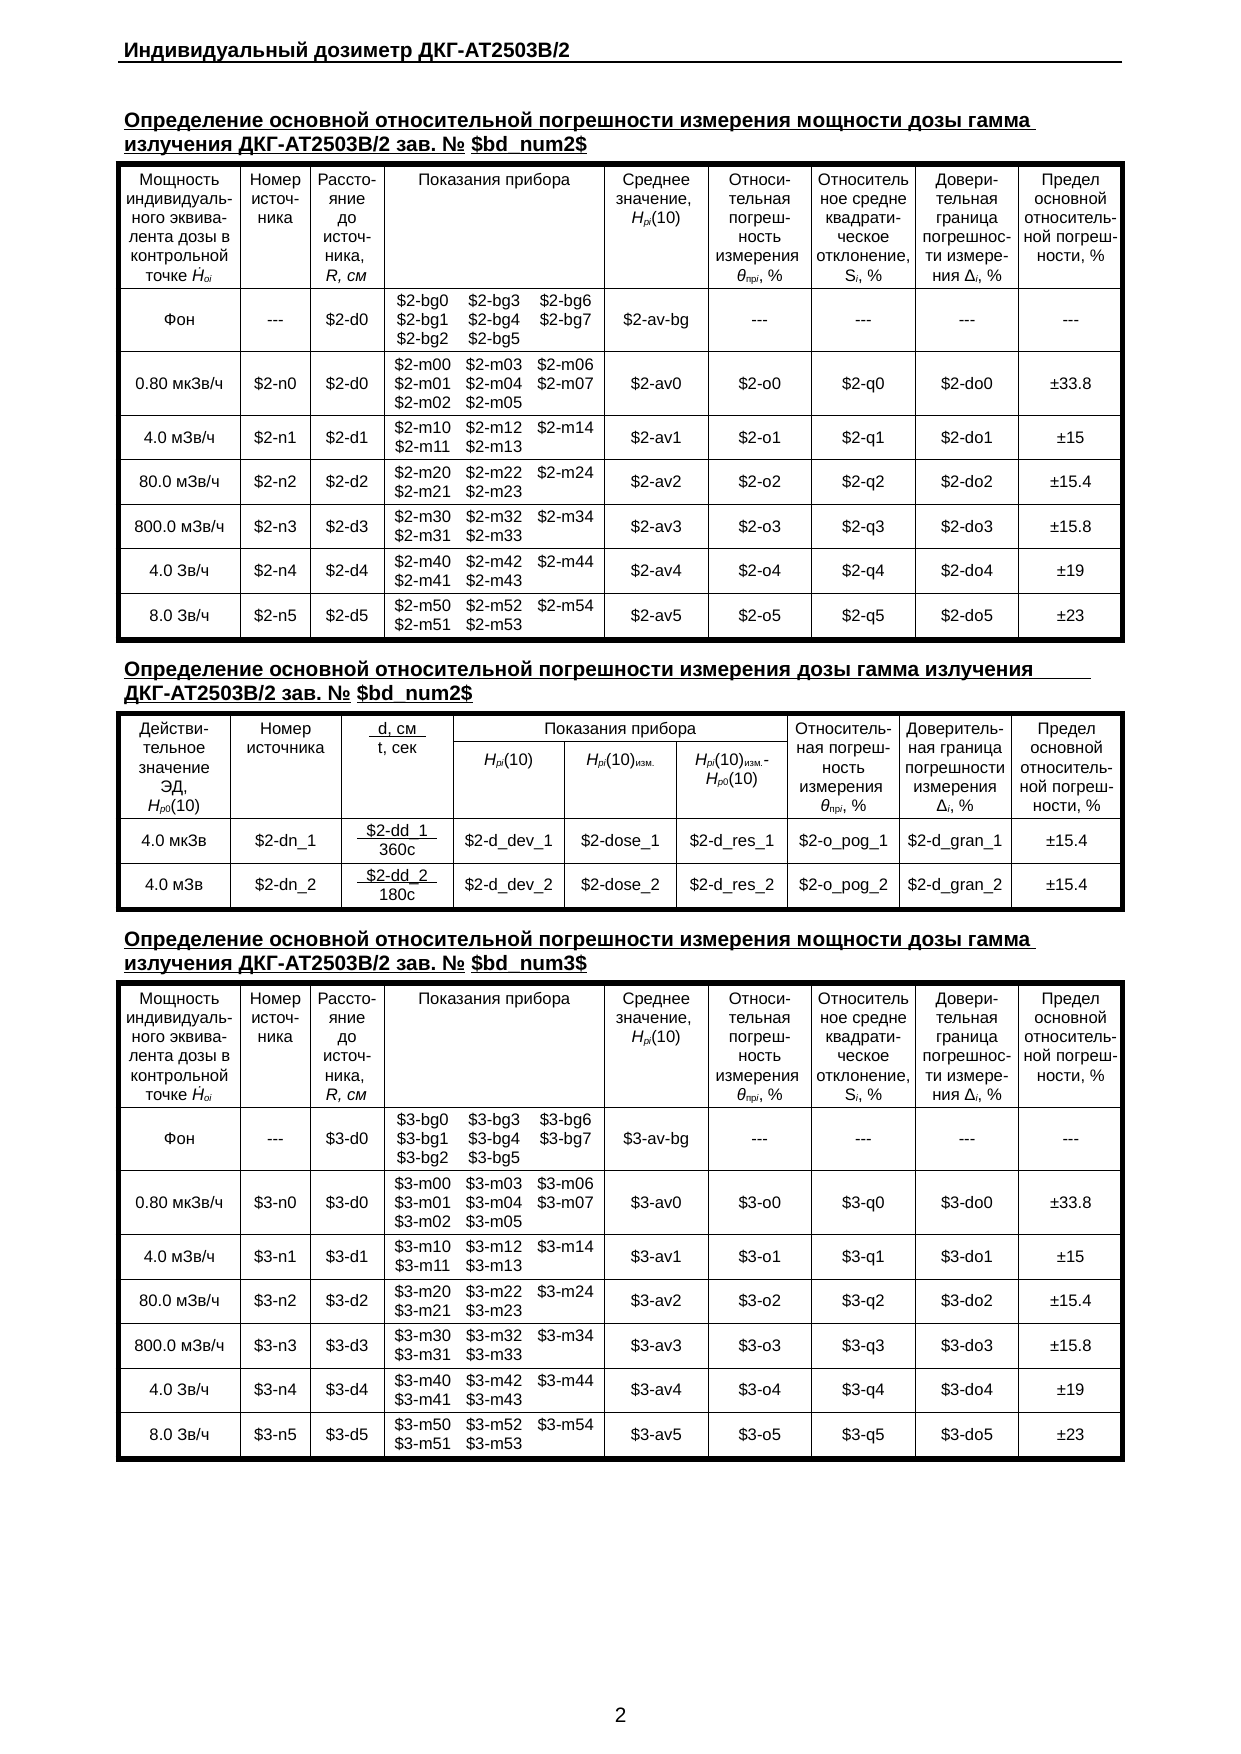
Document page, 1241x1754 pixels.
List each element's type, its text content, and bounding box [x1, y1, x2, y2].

table_cell 4.0 мЗв/ч [121, 416, 240, 459]
table_cell $2-dn_1 [231, 819, 341, 862]
table_cell $2-d0 [311, 289, 384, 351]
table_cell $2-o1 [709, 416, 811, 459]
table_cell $3-n0 [241, 1171, 310, 1234]
table_cell $2-m00 $2-m01 $2-m02 $2-m03 $2-m04 $2-m05 $2-m06 $2-m07 [385, 352, 604, 415]
table_cell ±19 [1019, 1369, 1120, 1412]
table_cell $2-n3 [241, 505, 310, 548]
table_cell --- [241, 289, 310, 351]
table_cell $2-dn_2 [231, 864, 341, 907]
table_cell Доверитель-ная граница погрешности измерения Δi, % [900, 716, 1011, 818]
table_cell $2-q4 [812, 549, 915, 593]
table_cell ±33.8 [1019, 1171, 1120, 1234]
table_cell $2-o0 [709, 352, 811, 415]
table_cell $2-do0 [916, 352, 1018, 415]
table_cell $2-d_gran_1 [900, 819, 1011, 862]
table_cell $3-m20 $3-m21 $3-m22 $3-m23 $3-m24 [385, 1280, 604, 1323]
table_cell --- [241, 1108, 310, 1170]
table_cell --- [1019, 1108, 1120, 1170]
table_cell $2-d4 [311, 549, 384, 593]
table_cell Относительное средне квадрати-ческое отклонение, Si, % [812, 986, 915, 1107]
table_cell $3-d0 [311, 1108, 384, 1170]
table_cell d, см t, сек [342, 716, 453, 818]
table_cell $2-do5 [916, 594, 1018, 637]
table_cell $2-m10 $2-m11 $2-m12 $2-m13 $2-m14 [385, 416, 604, 459]
table_cell Номер источ-ника [241, 986, 310, 1107]
table_cell $2-d_res_2 [677, 864, 787, 907]
table_cell ±15.4 [1012, 864, 1120, 907]
table_cell $3-do5 [916, 1413, 1018, 1456]
table_cell 80.0 мЗв/ч [121, 460, 240, 504]
table_cell $3-q3 [812, 1324, 915, 1367]
table_cell $2-av0 [605, 352, 708, 415]
table_cell $3-av0 [605, 1171, 708, 1234]
table_cell ±15 [1019, 1235, 1120, 1278]
table_cell $3-av2 [605, 1280, 708, 1323]
table_cell $3-o4 [709, 1369, 811, 1412]
table_cell $2-n0 [241, 352, 310, 415]
table_cell $3-n5 [241, 1413, 310, 1456]
table_cell 4.0 Зв/ч [121, 549, 240, 593]
table_cell $2-d_dev_1 [454, 819, 564, 862]
table_cell --- [916, 1108, 1018, 1170]
table_cell 4.0 мкЗв [121, 819, 230, 862]
table_cell $2-n2 [241, 460, 310, 504]
table_cell Относи-тельная погреш-ность измерения θпрi, % [709, 986, 811, 1107]
table_cell --- [709, 289, 811, 351]
table_cell Показания прибора [454, 716, 787, 741]
table_cell ±15.8 [1019, 505, 1120, 548]
table_cell $2-d_gran_2 [900, 864, 1011, 907]
table_cell $2-o2 [709, 460, 811, 504]
table_cell Фон [121, 1108, 240, 1170]
table_cell $2-d_res_1 [677, 819, 787, 862]
table_cell $3-d4 [311, 1369, 384, 1412]
table_cell 4.0 мЗв/ч [121, 1235, 240, 1278]
table_cell ±23 [1019, 1413, 1120, 1456]
table_cell $3-n1 [241, 1235, 310, 1278]
table_cell Рассто-яние до источ-ника, R, см [311, 167, 384, 288]
table_cell $2-q0 [812, 352, 915, 415]
table_cell $3-m50 $3-m51 $3-m52 $3-m53 $3-m54 [385, 1413, 604, 1456]
table_cell $2-av4 [605, 549, 708, 593]
table_cell ±15.8 [1019, 1324, 1120, 1367]
table_cell $3-do0 [916, 1171, 1018, 1234]
table_cell $2-av-bg [605, 289, 708, 351]
table_cell --- [709, 1108, 811, 1170]
table_cell $2-n4 [241, 549, 310, 593]
table_cell Предел основной относитель-ной погреш-ности, % [1012, 716, 1120, 818]
table_cell $3-n2 [241, 1280, 310, 1323]
table_cell Довери-тельная граница погрешнос-ти измере-ния Δi, % [916, 986, 1018, 1107]
table_cell $2-n1 [241, 416, 310, 459]
table_cell $3-d5 [311, 1413, 384, 1456]
table_cell Относитель-ная погреш-ность измерения θпрi, % [788, 716, 899, 818]
table_cell $2-av3 [605, 505, 708, 548]
table_cell $2-bg0 $2-bg1 $2-bg2 $2-bg3 $2-bg4 $2-bg5 $2-bg6 $2-bg7 [385, 289, 604, 351]
table_cell $2-d1 [311, 416, 384, 459]
table_cell $3-do4 [916, 1369, 1018, 1412]
table_cell Номер источ-ника [241, 167, 310, 288]
table_cell $3-q4 [812, 1369, 915, 1412]
table_cell $3-n4 [241, 1369, 310, 1412]
table_cell $3-d1 [311, 1235, 384, 1278]
table_cell $2-m40 $2-m41 $2-m42 $2-m43 $2-m44 [385, 549, 604, 593]
table_cell Hpi(10)изм. [565, 742, 676, 818]
table_cell Довери-тельная граница погрешнос-ти измере-ния Δi, % [916, 167, 1018, 288]
table_cell $3-o0 [709, 1171, 811, 1234]
table_cell $2-m50 $2-m51 $2-m52 $2-m53 $2-m54 [385, 594, 604, 637]
table_cell $2-o4 [709, 549, 811, 593]
table_cell $2-d5 [311, 594, 384, 637]
table_cell Рассто-яние до источ-ника, R, см [311, 986, 384, 1107]
table_cell $3-o5 [709, 1413, 811, 1456]
table_cell $3-q0 [812, 1171, 915, 1234]
table_cell $2-q3 [812, 505, 915, 548]
table_cell ±33.8 [1019, 352, 1120, 415]
table_cell $2-m20 $2-m21 $2-m22 $2-m23 $2-m24 [385, 460, 604, 504]
table_cell 4.0 Зв/ч [121, 1369, 240, 1412]
table_cell $2-d_dev_2 [454, 864, 564, 907]
table_cell $3-do2 [916, 1280, 1018, 1323]
table_cell $3-av5 [605, 1413, 708, 1456]
table_header Определение основной относительной погрешности измерения дозы гамма излучения ДКГ-АТ2503B/2 зав. № $bd_num2$ [118, 643, 1122, 711]
table_cell $2-n5 [241, 594, 310, 637]
table_cell 8.0 Зв/ч [121, 594, 240, 637]
table_cell $2-av1 [605, 416, 708, 459]
table_cell Относи-тельная погреш-ность измерения θпрi, % [709, 167, 811, 288]
table_cell $2-dose_1 [565, 819, 676, 862]
table_cell ±15 [1019, 416, 1120, 459]
table_cell Мощность индивидуаль-ного эквива-лента дозы в контрольной точке Ḣoi [121, 986, 240, 1107]
table_cell $2-av2 [605, 460, 708, 504]
table_cell $3-q1 [812, 1235, 915, 1278]
table_header Определение основной относительной погрешности измерения мощности дозы гамма излучения ДКГ-АТ2503B/2 зав. № $bd_num3$ [118, 912, 1122, 980]
table_cell Показания прибора [385, 167, 604, 288]
table_cell $3-d3 [311, 1324, 384, 1367]
table_cell $2-o_pog_1 [788, 819, 899, 862]
table_cell $3-m40 $3-m41 $3-m42 $3-m43 $3-m44 [385, 1369, 604, 1412]
table_cell $2-d0 [311, 352, 384, 415]
table_cell $3-o1 [709, 1235, 811, 1278]
table_cell $3-av-bg [605, 1108, 708, 1170]
table_cell $3-o3 [709, 1324, 811, 1367]
table_cell $2-do2 [916, 460, 1018, 504]
table_cell $2-o5 [709, 594, 811, 637]
table_cell $3-q5 [812, 1413, 915, 1456]
table_cell ±19 [1019, 549, 1120, 593]
table_cell $2-q1 [812, 416, 915, 459]
table_cell Действи-тельное значение ЭД, Hp0(10) [121, 716, 230, 818]
table_cell ±15.4 [1019, 460, 1120, 504]
table_cell $2-do4 [916, 549, 1018, 593]
table_cell $3-bg0 $3-bg1 $3-bg2 $3-bg3 $3-bg4 $3-bg5 $3-bg6 $3-bg7 [385, 1108, 604, 1170]
table_cell Фон [121, 289, 240, 351]
table_cell $2-m30 $2-m31 $2-m32 $2-m33 $2-m34 [385, 505, 604, 548]
table_cell --- [812, 289, 915, 351]
table_cell ±23 [1019, 594, 1120, 637]
table_cell $2-d3 [311, 505, 384, 548]
table_cell $2-do1 [916, 416, 1018, 459]
table_cell 4.0 мЗв [121, 864, 230, 907]
table_cell $2-q5 [812, 594, 915, 637]
table_cell $3-d0 [311, 1171, 384, 1234]
table_cell $3-do1 [916, 1235, 1018, 1278]
table_cell ±15.4 [1019, 1280, 1120, 1323]
table_header Определение основной относительной погрешности измерения мощности дозы гамма излучения ДКГ-АТ2503B/2 зав. № $bd_num2$ [118, 93, 1122, 161]
table_cell Среднее значение, Hpi(10) [605, 986, 708, 1107]
table_cell Hpi(10) [454, 742, 564, 818]
table_cell $2-d2 [311, 460, 384, 504]
table_cell --- [812, 1108, 915, 1170]
table_cell ±15.4 [1012, 819, 1120, 862]
table_cell $3-q2 [812, 1280, 915, 1323]
table_cell 80.0 мЗв/ч [121, 1280, 240, 1323]
table_cell 800.0 мЗв/ч [121, 1324, 240, 1367]
table_cell Среднее значение, Hpi(10) [605, 167, 708, 288]
table_cell $3-m00 $3-m01 $3-m02 $3-m03 $3-m04 $3-m05 $3-m06 $3-m07 [385, 1171, 604, 1234]
table_cell Относительное средне квадрати-ческое отклонение, Si, % [812, 167, 915, 288]
table_cell $3-m30 $3-m31 $3-m32 $3-m33 $3-m34 [385, 1324, 604, 1367]
table_cell $2-do3 [916, 505, 1018, 548]
table_cell $2-o3 [709, 505, 811, 548]
table_cell 8.0 Зв/ч [121, 1413, 240, 1456]
table_cell Номер источника [231, 716, 341, 818]
table_cell $3-av3 [605, 1324, 708, 1367]
table_cell $2-q2 [812, 460, 915, 504]
table_cell $3-do3 [916, 1324, 1018, 1367]
table_cell $2-o_pog_2 [788, 864, 899, 907]
table_cell $2-av5 [605, 594, 708, 637]
table_cell $3-o2 [709, 1280, 811, 1323]
table_cell $3-av1 [605, 1235, 708, 1278]
table_cell Hpi(10)изм.-Hp0(10) [677, 742, 787, 818]
table_cell $2-dd_2 180c [342, 864, 453, 907]
table_cell $2-dd_1 360c [342, 819, 453, 862]
table_cell 0.80 мкЗв/ч [121, 1171, 240, 1234]
table_cell 800.0 мЗв/ч [121, 505, 240, 548]
table_cell $3-av4 [605, 1369, 708, 1412]
table_cell $3-n3 [241, 1324, 310, 1367]
table_cell $3-d2 [311, 1280, 384, 1323]
table_cell Мощность индивидуаль-ного эквива-лента дозы в контрольной точке Ḣoi [121, 167, 240, 288]
table_cell --- [916, 289, 1018, 351]
table_cell --- [1019, 289, 1120, 351]
table_cell Показания прибора [385, 986, 604, 1107]
table_cell $2-dose_2 [565, 864, 676, 907]
table_cell 0.80 мкЗв/ч [121, 352, 240, 415]
table_cell $3-m10 $3-m11 $3-m12 $3-m13 $3-m14 [385, 1235, 604, 1278]
table_cell Предел основной относитель-ной погреш-ности, % [1019, 167, 1120, 288]
table_cell Предел основной относитель-ной погреш-ности, % [1019, 986, 1120, 1107]
